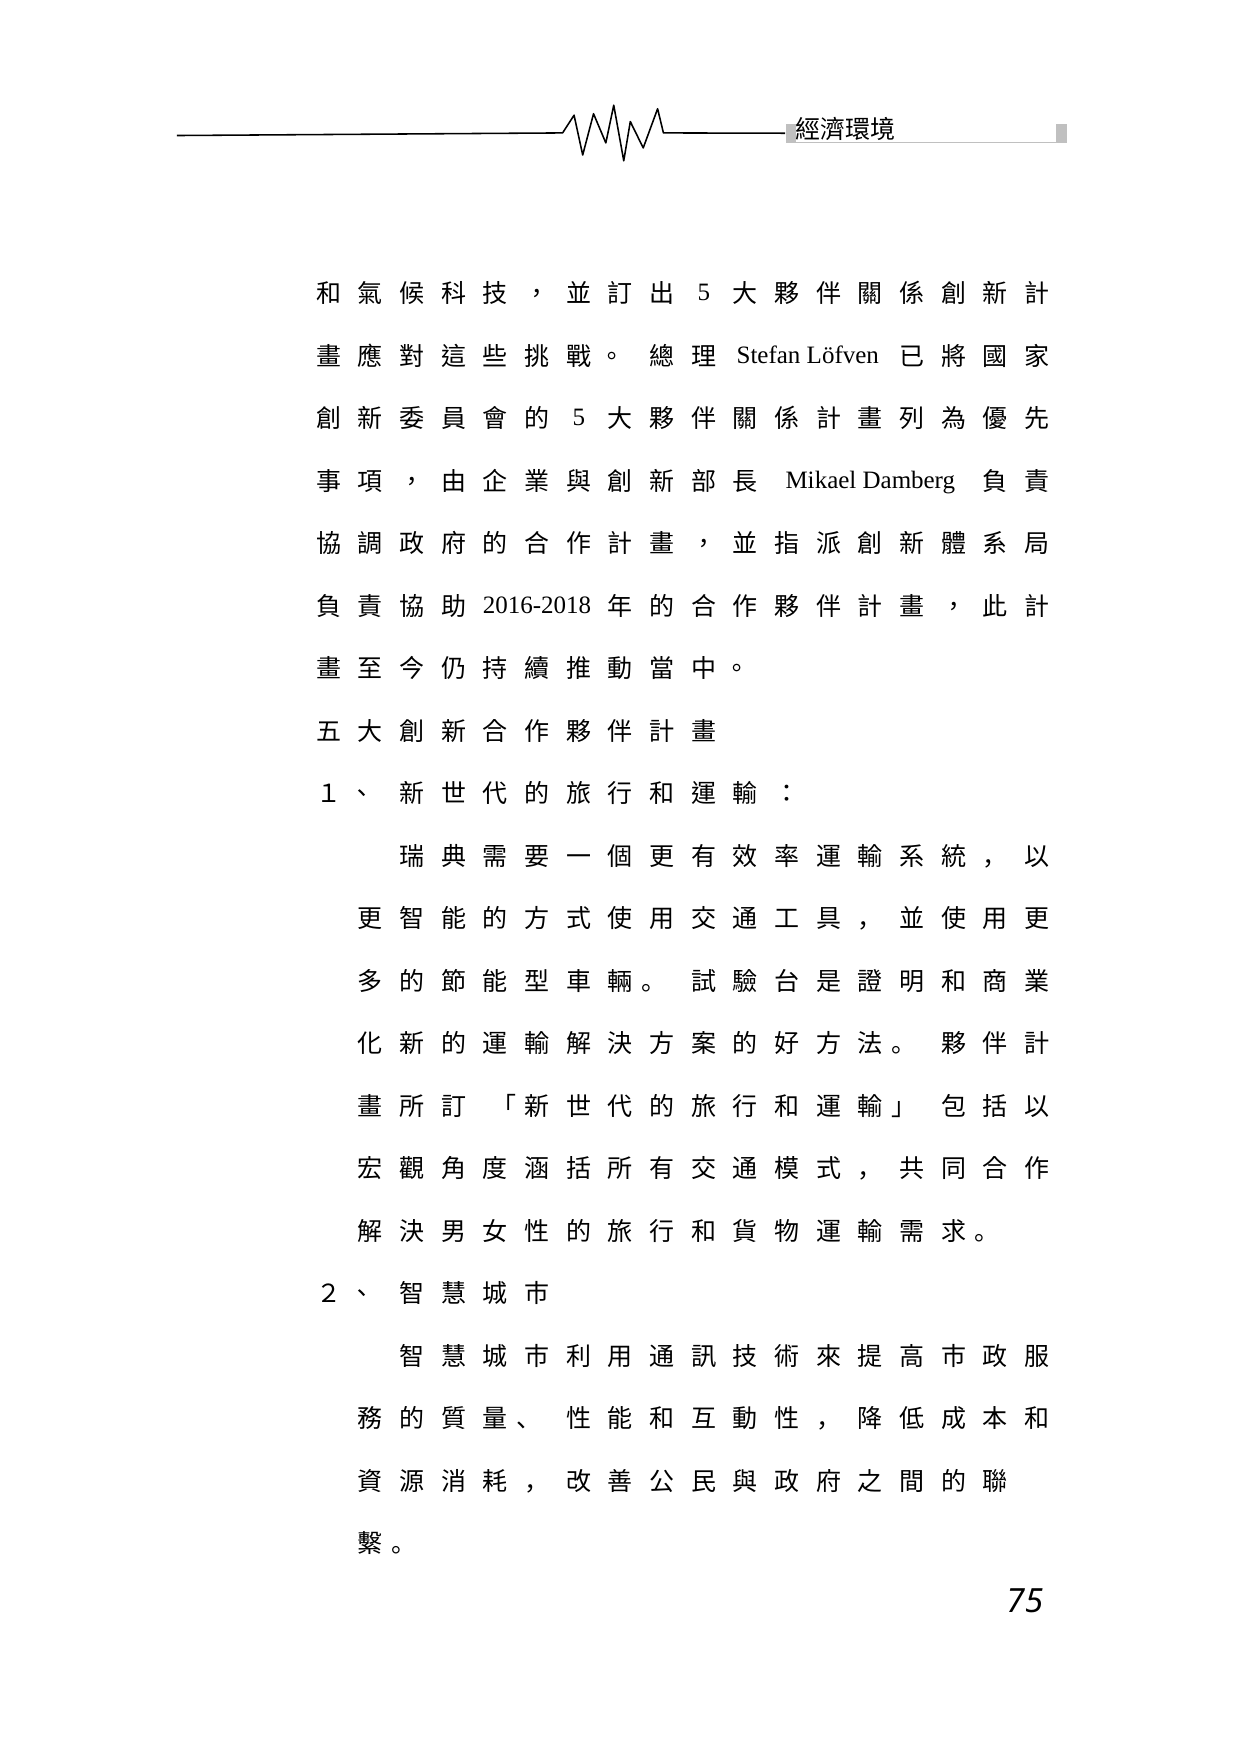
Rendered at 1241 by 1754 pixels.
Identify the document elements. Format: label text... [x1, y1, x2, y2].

text 五大創新合作夥伴計畫 [281, 688, 1058, 750]
text ２、智慧城市 [281, 1250, 1058, 1313]
text 智慧城市利用通訊技術來提高市政服務的質量、性能和互動性，降低成本和資源消耗，改善公民與政府之間的聯繫。 [330, 1313, 1058, 1563]
text 瑞典需要一個更有效率運輸系統，以更智能的方式使用交通工具，並使用更多的節能型車輛。試驗台是證明和商業化新的運輸解決方案的好方法。夥伴計畫所訂「新世代的旅行和運輸」包括以宏觀角度涵括所有交通模式，共同合作解決男女性的旅行和貨物運輸需求。 [330, 813, 1058, 1250]
text 和氣候科技，並訂出5大夥伴關係創新計畫應對這些挑戰。總理Stefan Löfven已將國家創新委員會的5大夥伴關係計畫列為優先事項，由企業與創新部長Mikael Damberg負責協調政府的合作計畫，並指派創新體系局負責協助2016-2018年的合作夥伴計畫，此計畫至今仍持續推動當中。 [281, 250, 1058, 688]
text １、新世代的旅行和運輸： [281, 750, 1058, 813]
